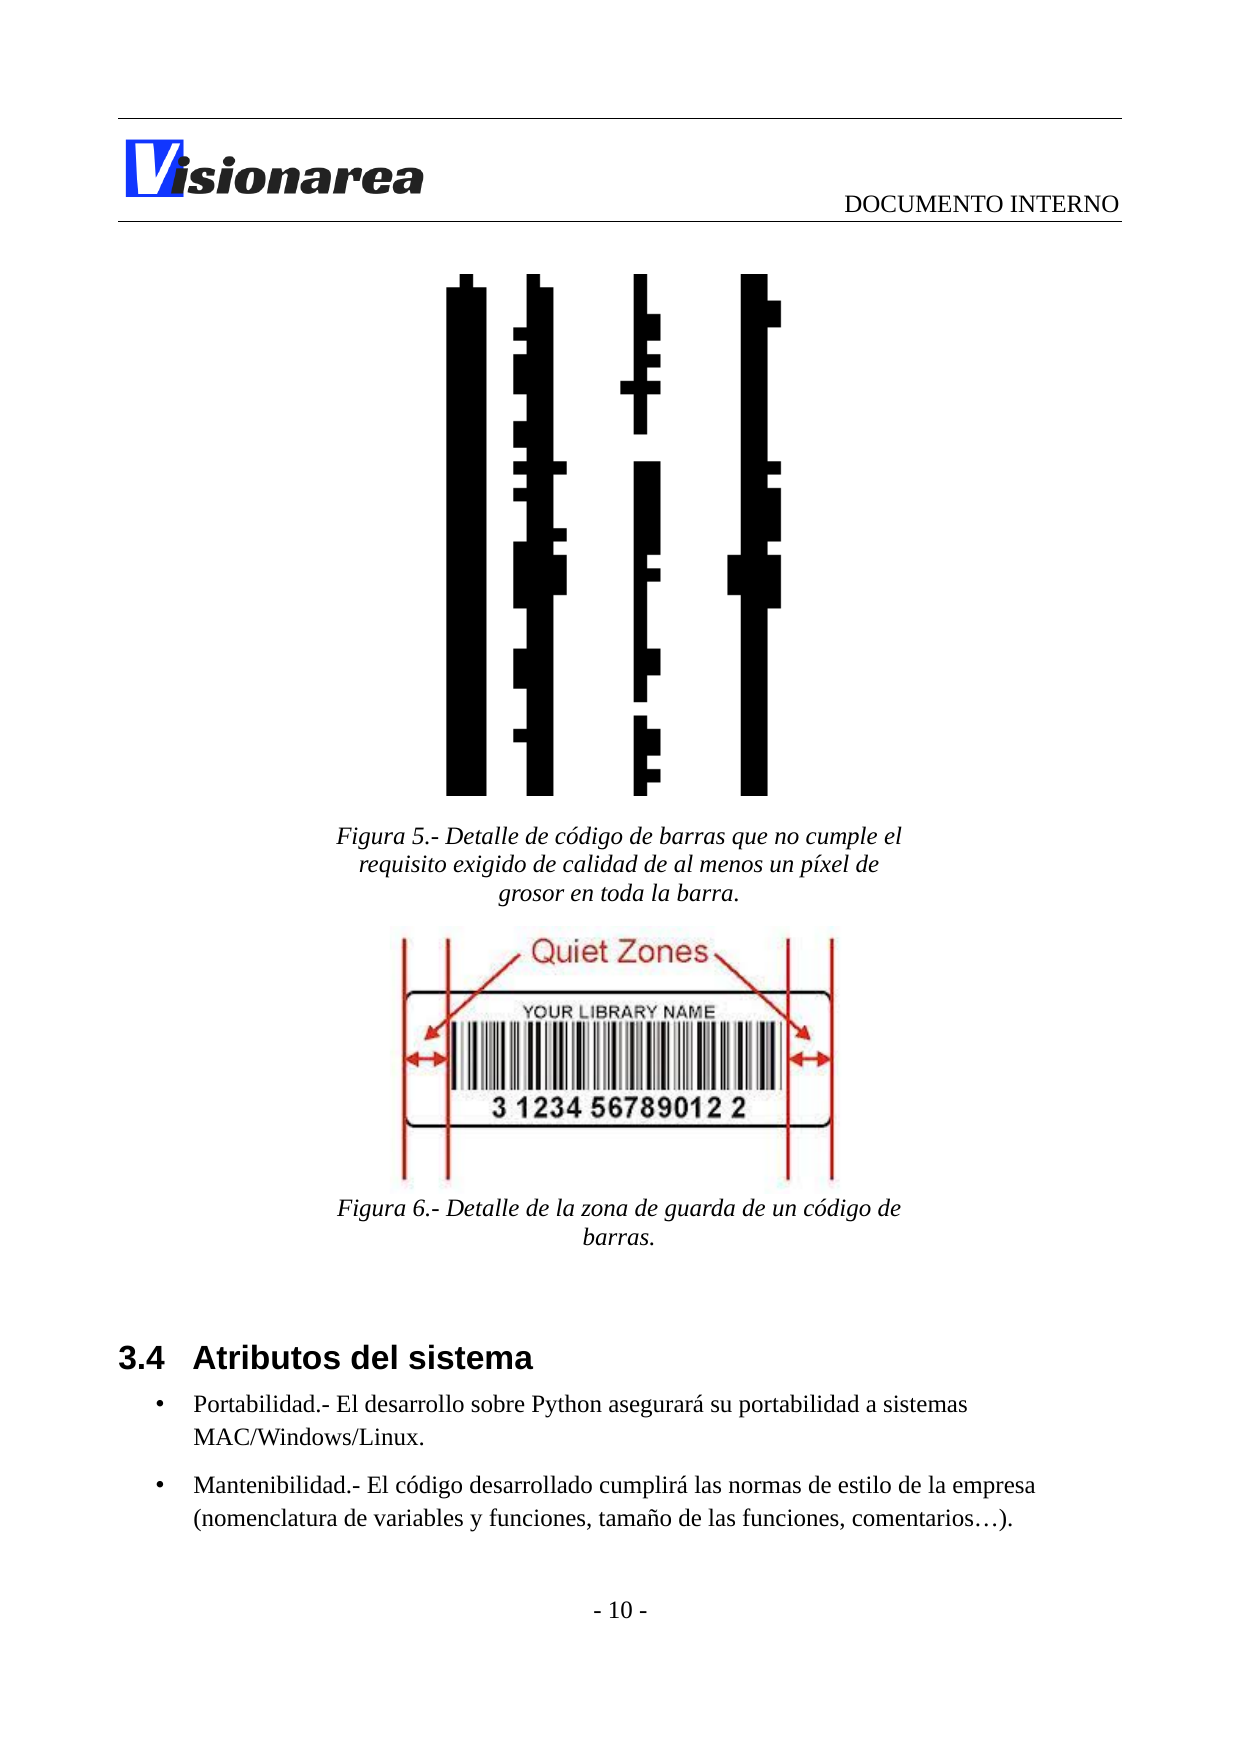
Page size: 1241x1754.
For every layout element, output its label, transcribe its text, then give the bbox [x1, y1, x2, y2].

picture [326, 274, 914, 796]
list Mantenibilidad.- El código desarrollado cumplirá las normas de estilo de la empresa (nomenclatura de variables y funciones, tamaño de las funciones, comentarios…). [156, 1470, 1122, 1531]
text Figura 6.- Detalle de la zona de guarda de un código de barras. [326, 1194, 914, 1251]
list Portabilidad.- El desarrollo sobre Python asegurará su portabilidad a sistemas MAC/Windows/Linux. [156, 1389, 1122, 1451]
subtitle Atributos del sistema [118, 1338, 1122, 1377]
picture [121, 121, 428, 213]
text Figura 5.- Detalle de código de barras que no cumple el requisito exigido de calidad de al menos un píxel de grosor en toda la barra. [326, 821, 914, 907]
picture [389, 926, 851, 1194]
